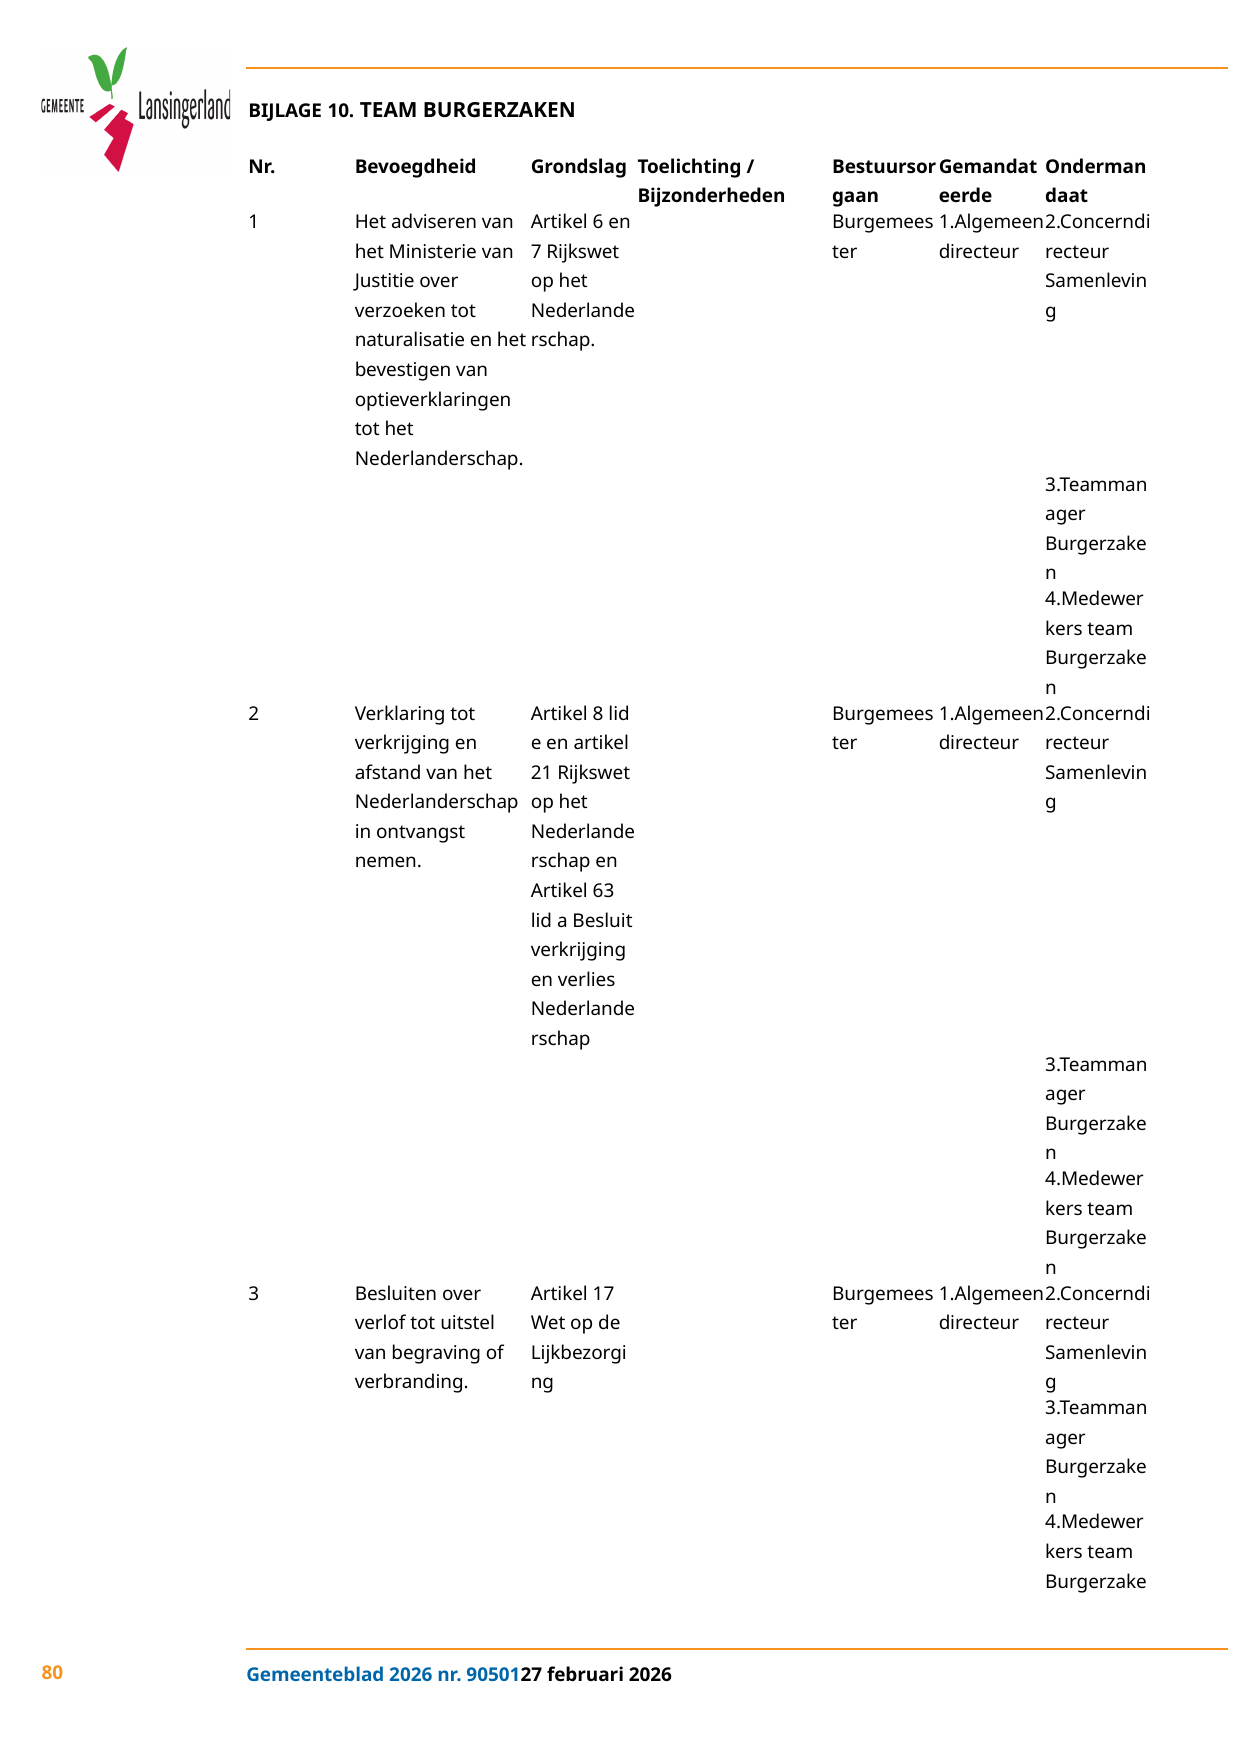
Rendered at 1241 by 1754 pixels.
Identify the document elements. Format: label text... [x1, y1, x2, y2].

picture [41, 47, 231, 172]
table_cell [248, 1165, 354, 1280]
text BIJLAGE 10. TEAM BURGERZAKEN [248, 95, 1152, 123]
table_cell [637, 585, 832, 700]
table_cell [832, 1394, 938, 1509]
table_cell [355, 1051, 531, 1165]
table_cell [637, 1509, 832, 1594]
table_cell [531, 1165, 637, 1280]
table_cell [248, 585, 354, 700]
table_cell [939, 1394, 1045, 1509]
table_header Ondermandaat [1045, 153, 1152, 208]
table_cell [355, 585, 531, 700]
table_cell Besluiten over verlof tot uitstel van begraving of verbranding. [355, 1280, 531, 1394]
table_cell [637, 700, 832, 1051]
table_cell [531, 1051, 637, 1165]
table_header Nr. [248, 153, 354, 208]
table_cell [832, 471, 938, 585]
table_cell [832, 585, 938, 700]
table_cell Burgemeester [832, 208, 938, 471]
table_header Gemandateerde [939, 153, 1045, 208]
table_cell [637, 1051, 832, 1165]
table_cell [531, 1509, 637, 1594]
table_header Bevoegdheid [355, 153, 531, 208]
table_cell Artikel 17 Wet op de Lijkbezorging [531, 1280, 637, 1394]
table_cell Verklaring tot verkrijging en afstand van het Nederlanderschap in ontvangst nemen. [355, 700, 531, 1051]
table_cell 2.Concerndirecteur Samenleving [1045, 208, 1152, 471]
table_cell 1 [248, 208, 354, 471]
table_cell [248, 1394, 354, 1509]
table_cell 3.Teammanager Burgerzaken [1045, 1394, 1152, 1509]
table_cell [832, 1509, 938, 1594]
table_cell Het adviseren van het Ministerie van Justitie over verzoeken tot naturalisatie en het bevestigen van optieverklaringen tot het Nederlanderschap. [355, 208, 531, 471]
table_cell 3.Teammanager Burgerzaken [1045, 1051, 1152, 1165]
table_cell 4.Medewerkers team Burgerzaken [1045, 1165, 1152, 1280]
table_header Toelichting / Bijzonderheden [637, 153, 832, 208]
table_header Grondslag [531, 153, 637, 208]
table_cell 2.Concerndirecteur Samenleving [1045, 700, 1152, 1051]
table_cell 3 [248, 1280, 354, 1394]
table_cell Burgemeester [832, 700, 938, 1051]
table_cell [637, 1394, 832, 1509]
table_cell [355, 471, 531, 585]
table_cell [939, 471, 1045, 585]
table_cell 1.Algemeen directeur [939, 700, 1045, 1051]
table_cell [939, 1051, 1045, 1165]
table_cell 2 [248, 700, 354, 1051]
table_cell 1.Algemeen directeur [939, 208, 1045, 471]
table_cell [637, 208, 832, 471]
table_cell [939, 1165, 1045, 1280]
table_cell [248, 1051, 354, 1165]
table_cell [637, 471, 832, 585]
table_cell [637, 1165, 832, 1280]
table_cell [531, 585, 637, 700]
table_cell 3.Teammanager Burgerzaken [1045, 471, 1152, 585]
table_cell Burgemeester [832, 1280, 938, 1394]
table_cell [531, 1394, 637, 1509]
table_cell [355, 1165, 531, 1280]
table_cell [832, 1165, 938, 1280]
table_cell [939, 1509, 1045, 1594]
table_cell [832, 1051, 938, 1165]
table_header Bestuursorgaan [832, 153, 938, 208]
table_cell [248, 1509, 354, 1594]
table_cell 4.Medewerkers team Burgerzake [1045, 1509, 1152, 1594]
table_cell [531, 471, 637, 585]
table_cell [355, 1509, 531, 1594]
table_cell 1.Algemeen directeur [939, 1280, 1045, 1394]
table_cell 2.Concerndirecteur Samenleving [1045, 1280, 1152, 1394]
table_cell 4.Medewerkers team Burgerzaken [1045, 585, 1152, 700]
table_cell [355, 1394, 531, 1509]
table_cell [939, 585, 1045, 700]
table_cell [248, 471, 354, 585]
table_cell Artikel 6 en 7 Rijkswet op het Nederlanderschap. [531, 208, 637, 471]
table_cell Artikel 8 lid e en artikel 21 Rijkswet op het Nederlanderschap en Artikel 63 lid a Besluit verkrijging en verlies Nederlanderschap [531, 700, 637, 1051]
table_cell [637, 1280, 832, 1394]
